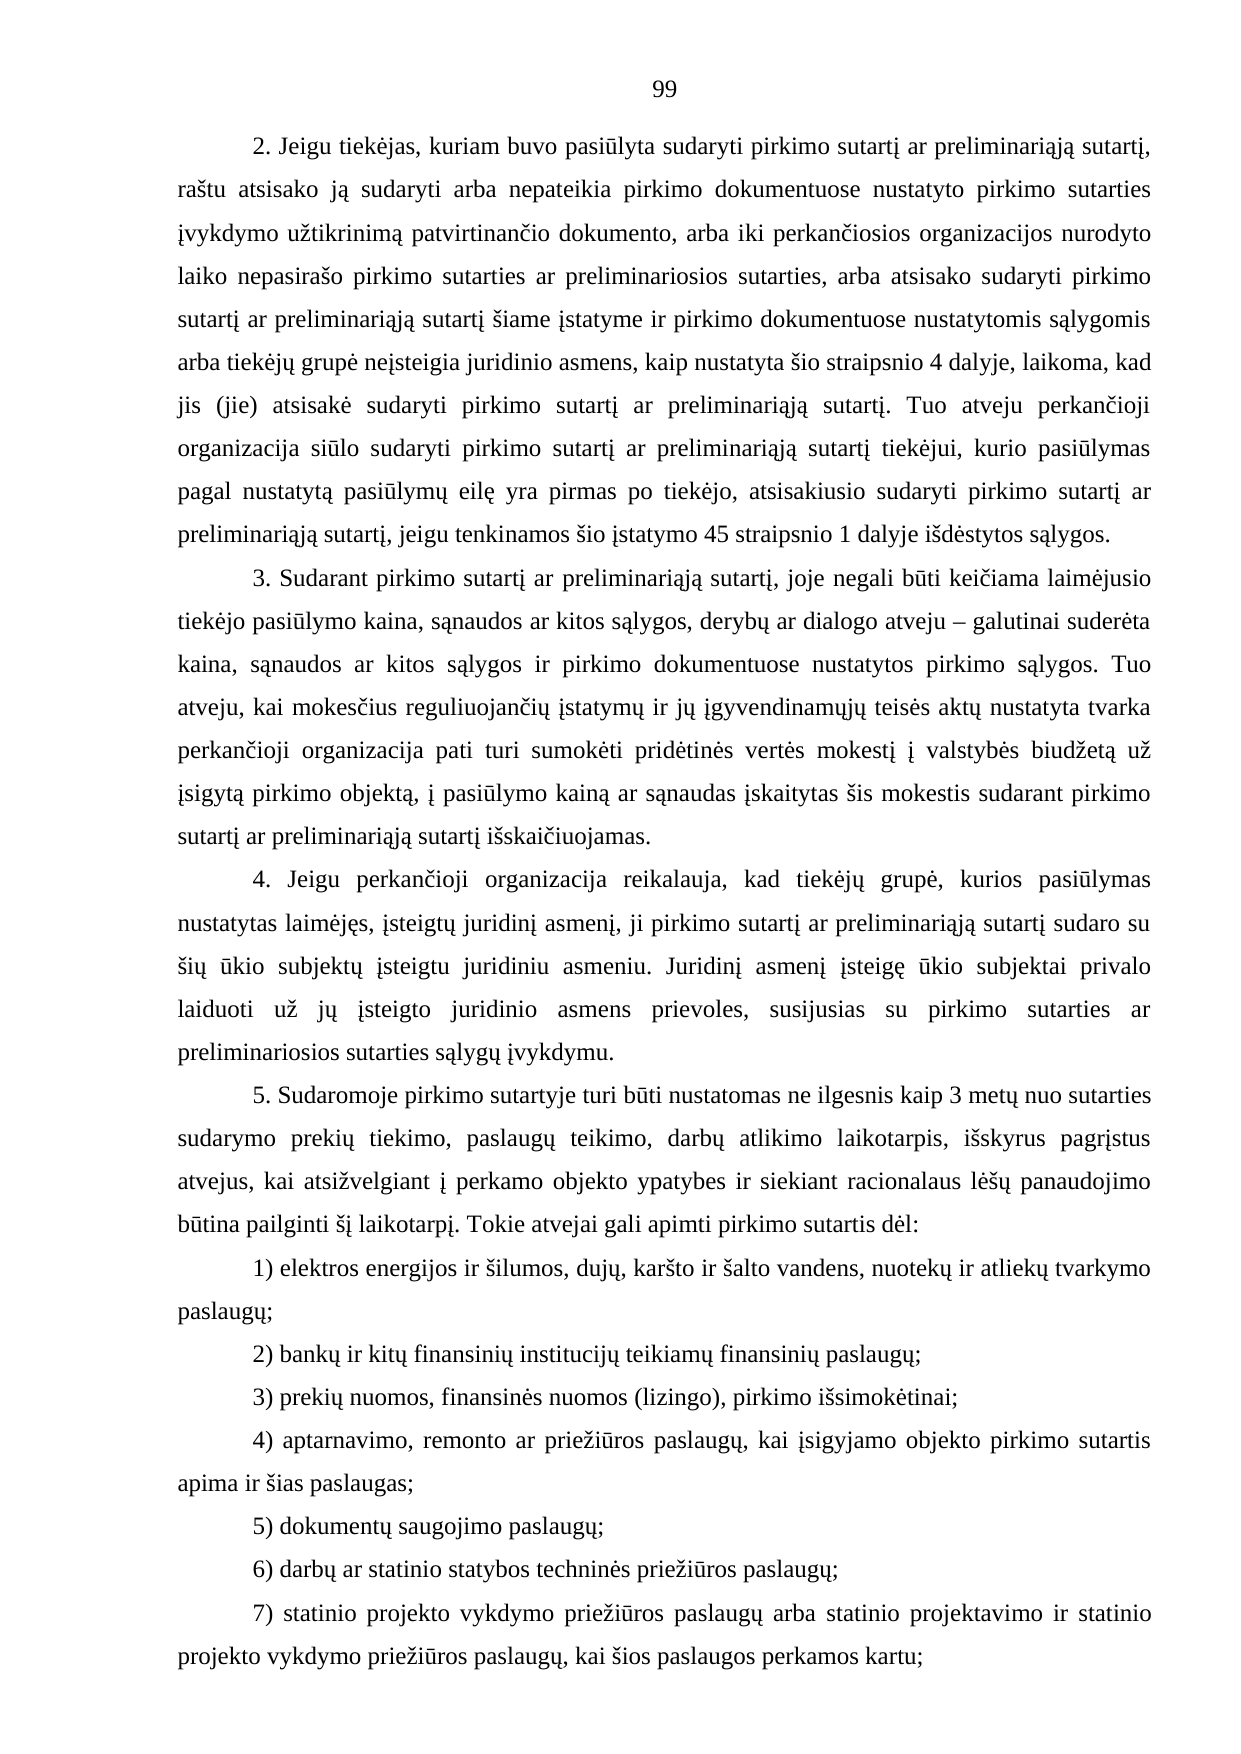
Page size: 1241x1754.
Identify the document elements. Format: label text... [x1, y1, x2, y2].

text 2) bankų ir kitų finansinių institucijų teikiamų finansinių paslaugų; [177, 1339, 1152, 1368]
text 4. Jeigu perkančioji organizacija reikalauja, kad tiekėjų grupė, kurios pasiūlymas nustatytas laimėjęs, įsteigtų juridinį asmenį, ji pirkimo sutartį ar preliminariąją sutartį sudaro su šių ūkio subjektų įsteigtu juridiniu asmeniu. Juridinį asmenį įsteigę ūkio subjektai privalo laiduoti už jų įsteigto juridinio asmens prievoles, susijusias su pirkimo sutarties ar preliminariosios sutarties sąlygų įvykdymu. [177, 864, 1152, 1066]
text 2. Jeigu tiekėjas, kuriam buvo pasiūlyta sudaryti pirkimo sutartį ar preliminariąją sutartį, raštu atsisako ją sudaryti arba nepateikia pirkimo dokumentuose nustatyto pirkimo sutarties įvykdymo užtikrinimą patvirtinančio dokumento, arba iki perkančiosios organizacijos nurodyto laiko nepasirašo pirkimo sutarties ar preliminariosios sutarties, arba atsisako sudaryti pirkimo sutartį ar preliminariąją sutartį šiame įstatyme ir pirkimo dokumentuose nustatytomis sąlygomis arba tiekėjų grupė neįsteigia juridinio asmens, kaip nustatyta šio straipsnio 4 dalyje, laikoma, kad jis (jie) atsisakė sudaryti pirkimo sutartį ar preliminariąją sutartį. Tuo atveju perkančioji organizacija siūlo sudaryti pirkimo sutartį ar preliminariąją sutartį tiekėjui, kurio pasiūlymas pagal nustatytą pasiūlymų eilę yra pirmas po tiekėjo, atsisakiusio sudaryti pirkimo sutartį ar preliminariąją sutartį, jeigu tenkinamos šio įstatymo 45 straipsnio 1 dalyje išdėstytos sąlygos. [177, 131, 1152, 548]
text 7) statinio projekto vykdymo priežiūros paslaugų arba statinio projektavimo ir statinio projekto vykdymo priežiūros paslaugų, kai šios paslaugos perkamos kartu; [177, 1598, 1152, 1669]
text 3. Sudarant pirkimo sutartį ar preliminariąją sutartį, joje negali būti keičiama laimėjusio tiekėjo pasiūlymo kaina, sąnaudos ar kitos sąlygos, derybų ar dialogo atveju – galutinai suderėta kaina, sąnaudos ar kitos sąlygos ir pirkimo dokumentuose nustatytos pirkimo sąlygos. Tuo atveju, kai mokesčius reguliuojančių įstatymų ir jų įgyvendinamųjų teisės aktų nustatyta tvarka perkančioji organizacija pati turi sumokėti pridėtinės vertės mokestį į valstybės biudžetą už įsigytą pirkimo objektą, į pasiūlymo kainą ar sąnaudas įskaitytas šis mokestis sudarant pirkimo sutartį ar preliminariąją sutartį išskaičiuojamas. [177, 563, 1152, 850]
text 5. Sudaromoje pirkimo sutartyje turi būti nustatomas ne ilgesnis kaip 3 metų nuo sutarties sudarymo prekių tiekimo, paslaugų teikimo, darbų atlikimo laikotarpis, išskyrus pagrįstus atvejus, kai atsižvelgiant į perkamo objekto ypatybes ir siekiant racionalaus lėšų panaudojimo būtina pailginti šį laikotarpį. Tokie atvejai gali apimti pirkimo sutartis dėl: [177, 1080, 1152, 1238]
text 1) elektros energijos ir šilumos, dujų, karšto ir šalto vandens, nuotekų ir atliekų tvarkymo paslaugų; [177, 1253, 1152, 1324]
text 6) darbų ar statinio statybos techninės priežiūros paslaugų; [177, 1554, 1152, 1583]
text 4) aptarnavimo, remonto ar priežiūros paslaugų, kai įsigyjamo objekto pirkimo sutartis apima ir šias paslaugas; [177, 1425, 1152, 1497]
text 5) dokumentų saugojimo paslaugų; [177, 1511, 1152, 1540]
text 3) prekių nuomos, finansinės nuomos (lizingo), pirkimo išsimokėtinai; [177, 1382, 1152, 1411]
